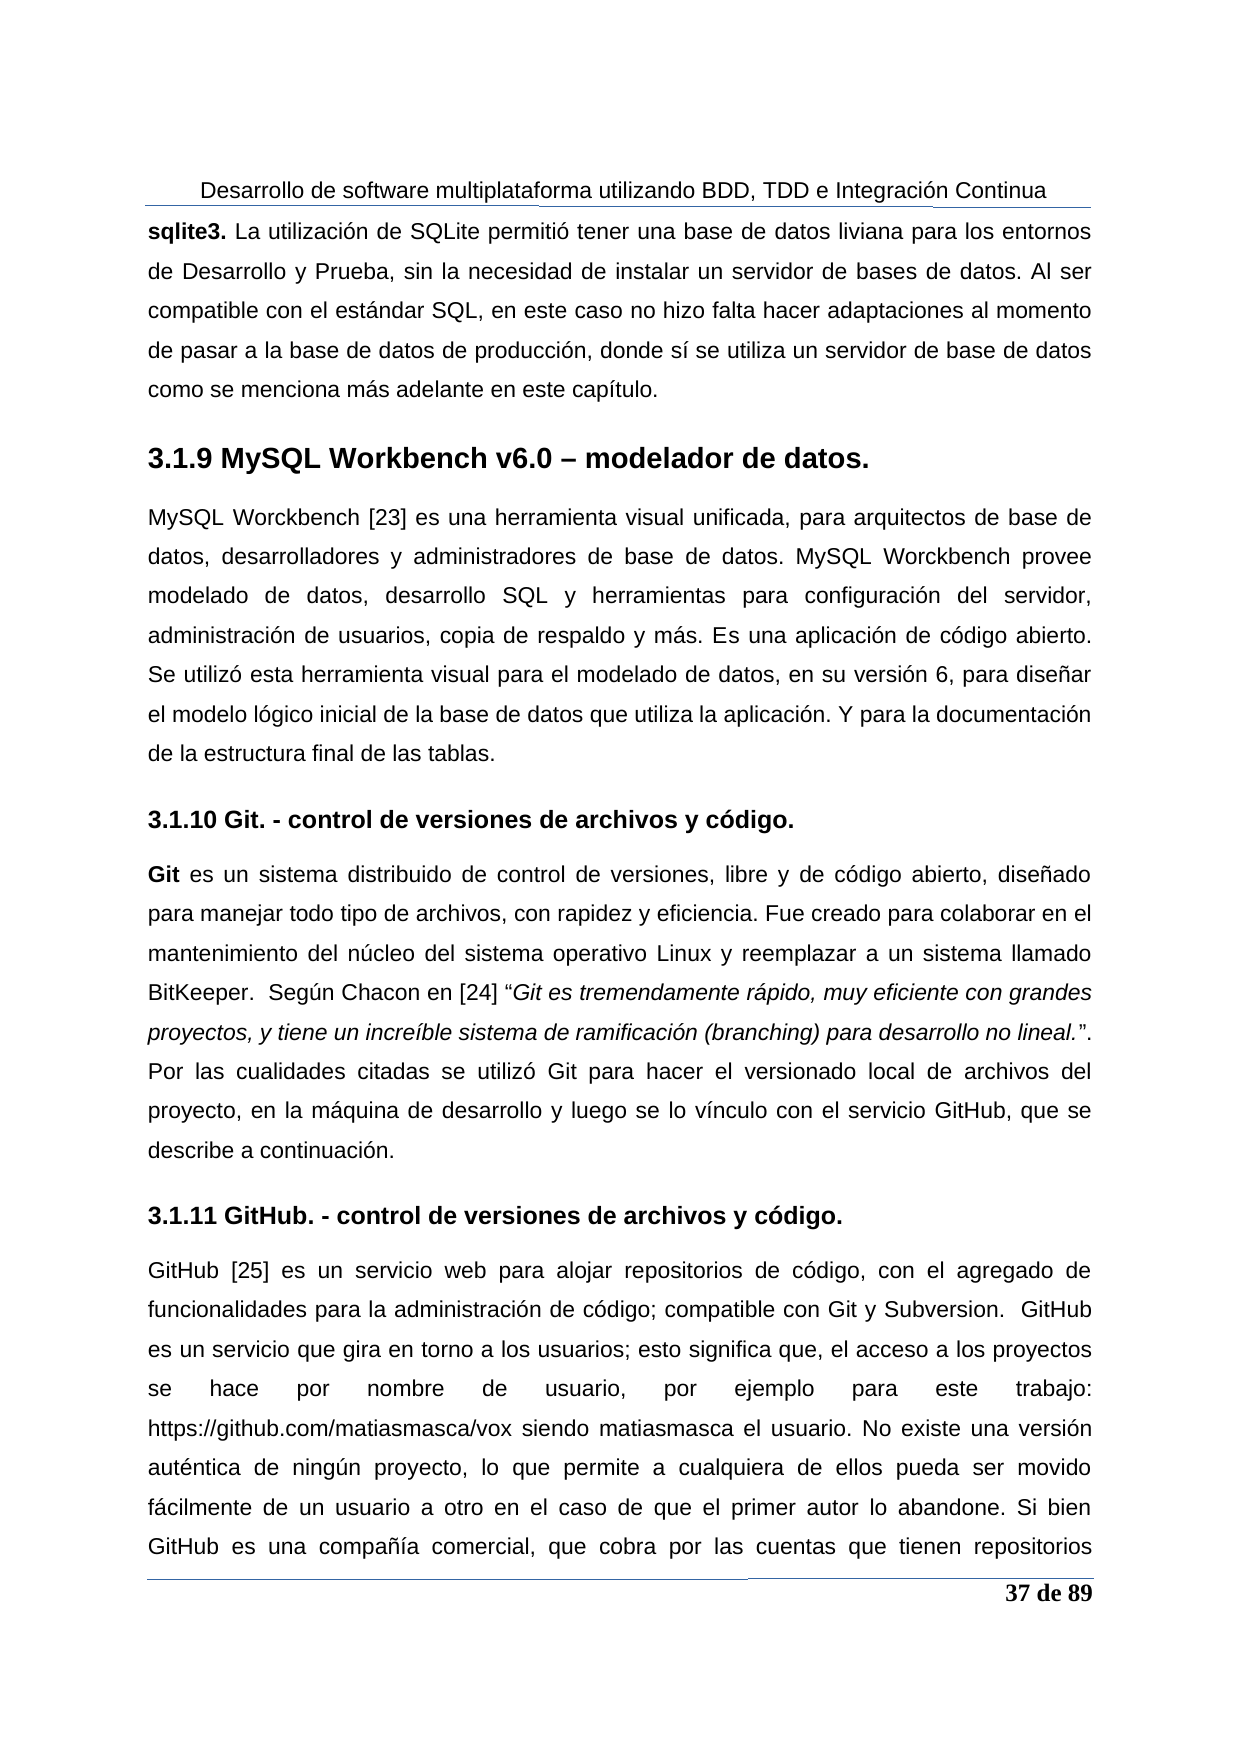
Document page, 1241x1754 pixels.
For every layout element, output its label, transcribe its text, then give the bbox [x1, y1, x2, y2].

text sqlite3. La utilización de SQLite permitió tener una base de datos liviana para los entornos de Desarrollo y Prueba, sin la necesidad de instalar un servidor de bases de datos. Al ser compatible con el estándar SQL, en este caso no hizo falta hacer adaptaciones al momento de pasar a la base de datos de producción, donde sí se utiliza un servidor de base de datos como se menciona más adelante en este capítulo. [148, 218, 1093, 403]
subtitle 3.1.10 Git. - control de versiones de archivos y código. [148, 805, 1093, 834]
text GitHub [25] es un servicio web para alojar repositorios de código, con el agregado de funcionalidades para la administración de código; compatible con Git y Subversion. GitHub es un servicio que gira en torno a los usuarios; esto significa que, el acceso a los proyectos se hace por nombre de usuario, por ejemplo para este trabajo: https://github.com/matiasmasca/vox siendo matiasmasca el usuario. No existe una versión auténtica de ningún proyecto, lo que permite a cualquiera de ellos pueda ser movido fácilmente de un usuario a otro en el caso de que el primer autor lo abandone. Si bien GitHub es una compañía comercial, que cobra por las cuentas que tienen repositorios [148, 1257, 1093, 1560]
text Git es un sistema distribuido de control de versiones, libre y de código abierto, diseñado para manejar todo tipo de archivos, con rapidez y eficiencia. Fue creado para colaborar en el mantenimiento del núcleo del sistema operativo Linux y reemplazar a un sistema llamado BitKeeper. Según Chacon en [24] “Git es tremendamente rápido, muy eficiente con grandes proyectos, y tiene un increíble sistema de ramificación (branching) para desarrollo no lineal.”. Por las cualidades citadas se utilizó Git para hacer el versionado local de archivos del proyecto, en la máquina de desarrollo y luego se lo vínculo con el servicio GitHub, que se describe a continuación. [148, 861, 1093, 1163]
subtitle 3.1.9 MySQL Workbench v6.0 – modelador de datos. [148, 441, 1093, 474]
subtitle 3.1.11 GitHub. - control de versiones de archivos y código. [148, 1201, 1093, 1230]
text MySQL Worckbench [23] es una herramienta visual unificada, para arquitectos de base de datos, desarrolladores y administradores de base de datos. MySQL Worckbench provee modelado de datos, desarrollo SQL y herramientas para configuración del servidor, administración de usuarios, copia de respaldo y más. Es una aplicación de código abierto. Se utilizó esta herramienta visual para el modelado de datos, en su versión 6, para diseñar el modelo lógico inicial de la base de datos que utiliza la aplicación. Y para la documentación de la estructura final de las tablas. [148, 503, 1093, 767]
